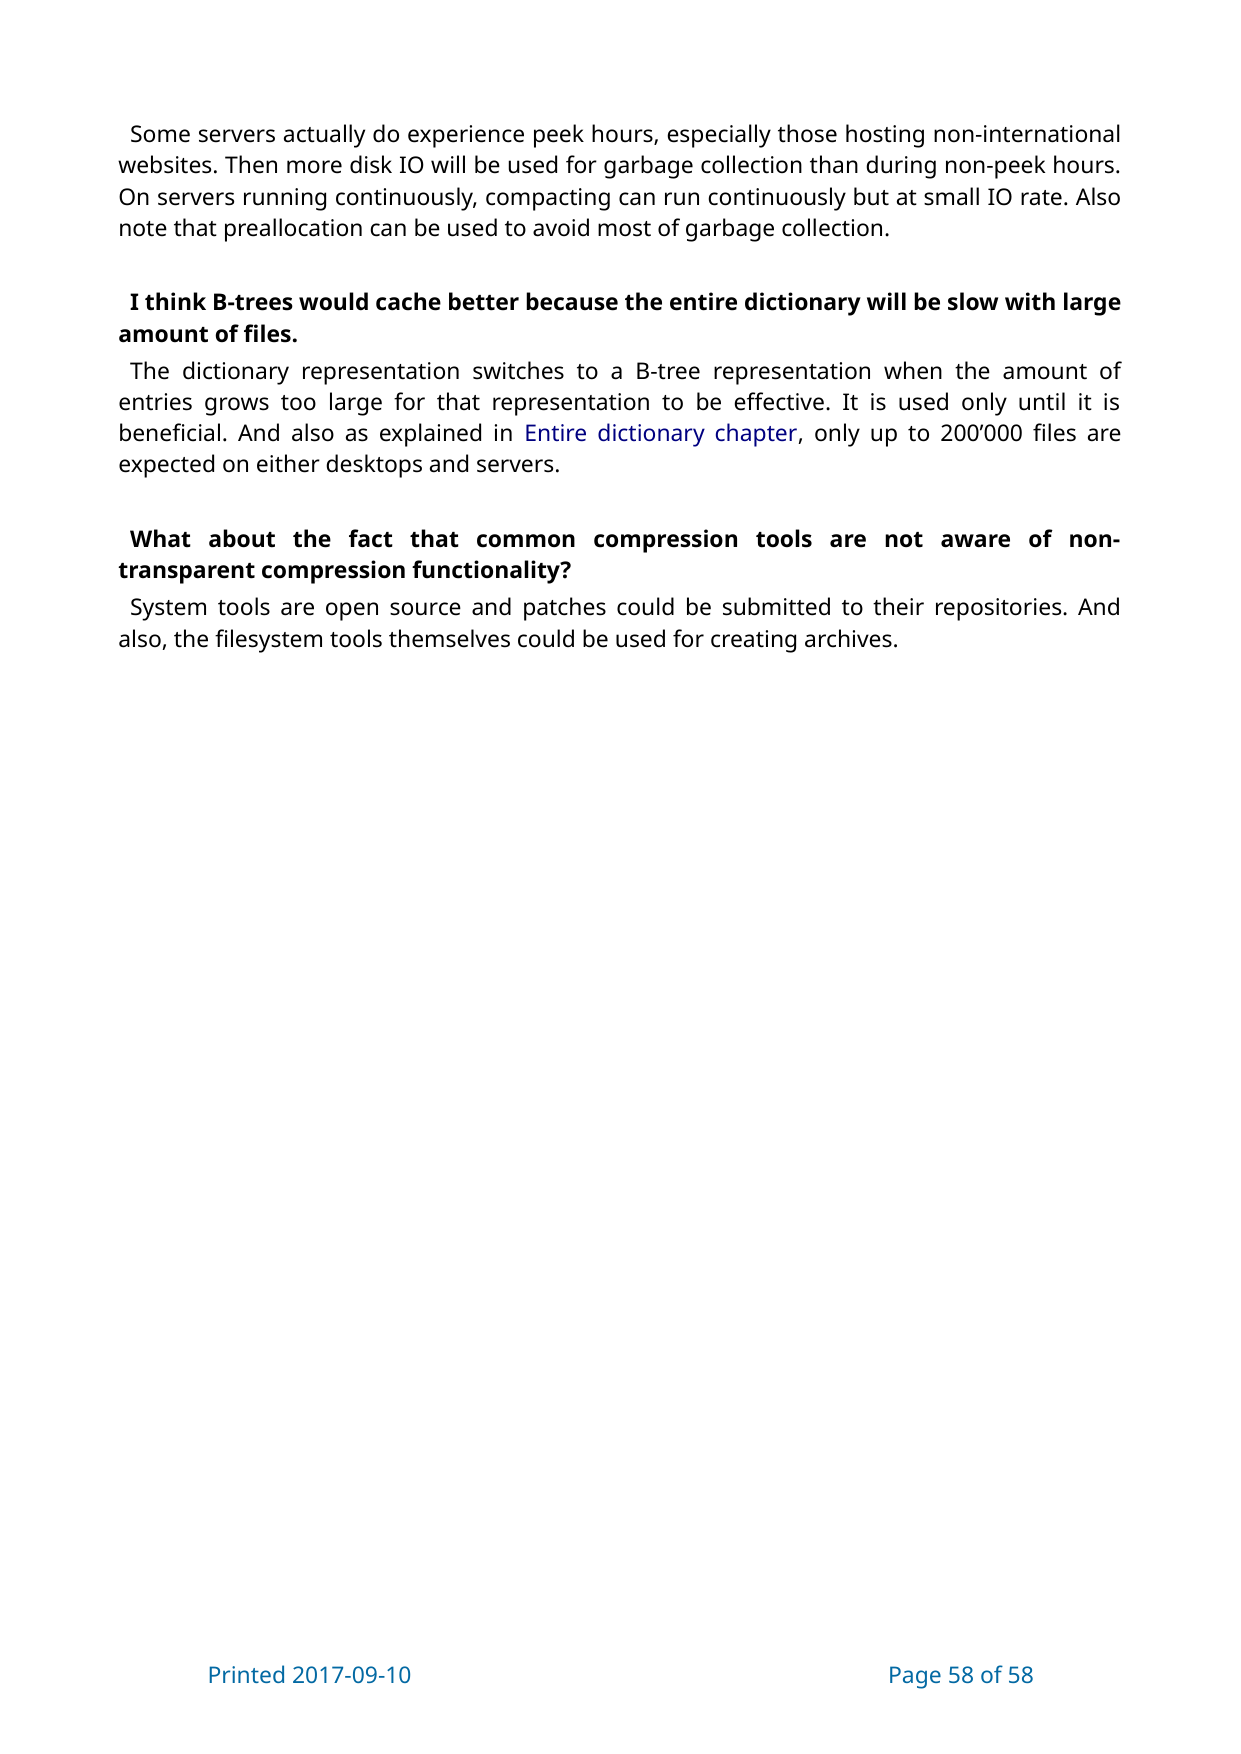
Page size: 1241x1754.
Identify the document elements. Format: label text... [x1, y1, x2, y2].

text What about the fact that common compression tools are not aware of non-transparent compression functionality? [118, 523, 1122, 585]
text I think B-trees would cache better because the entire dictionary will be slow with large amount of files. [118, 286, 1122, 349]
text System tools are open source and patches could be submitted to their repositories. And also, the filesystem tools themselves could be used for creating archives. [118, 591, 1122, 654]
text The dictionary representation switches to a B-tree representation when the amount of entries grows too large for that representation to be effective. It is used only until it is beneficial. And also as explained in Entire dictionary chapter, only up to 200’000 files are expected on either desktops and servers. [118, 355, 1122, 480]
text Some servers actually do experience peek hours, especially those hosting non-international websites. Then more disk IO will be used for garbage collection than during non-peek hours. On servers running continuously, compacting can run continuously but at small IO rate. Also note that preallocation can be used to avoid most of garbage collection. [118, 118, 1122, 243]
